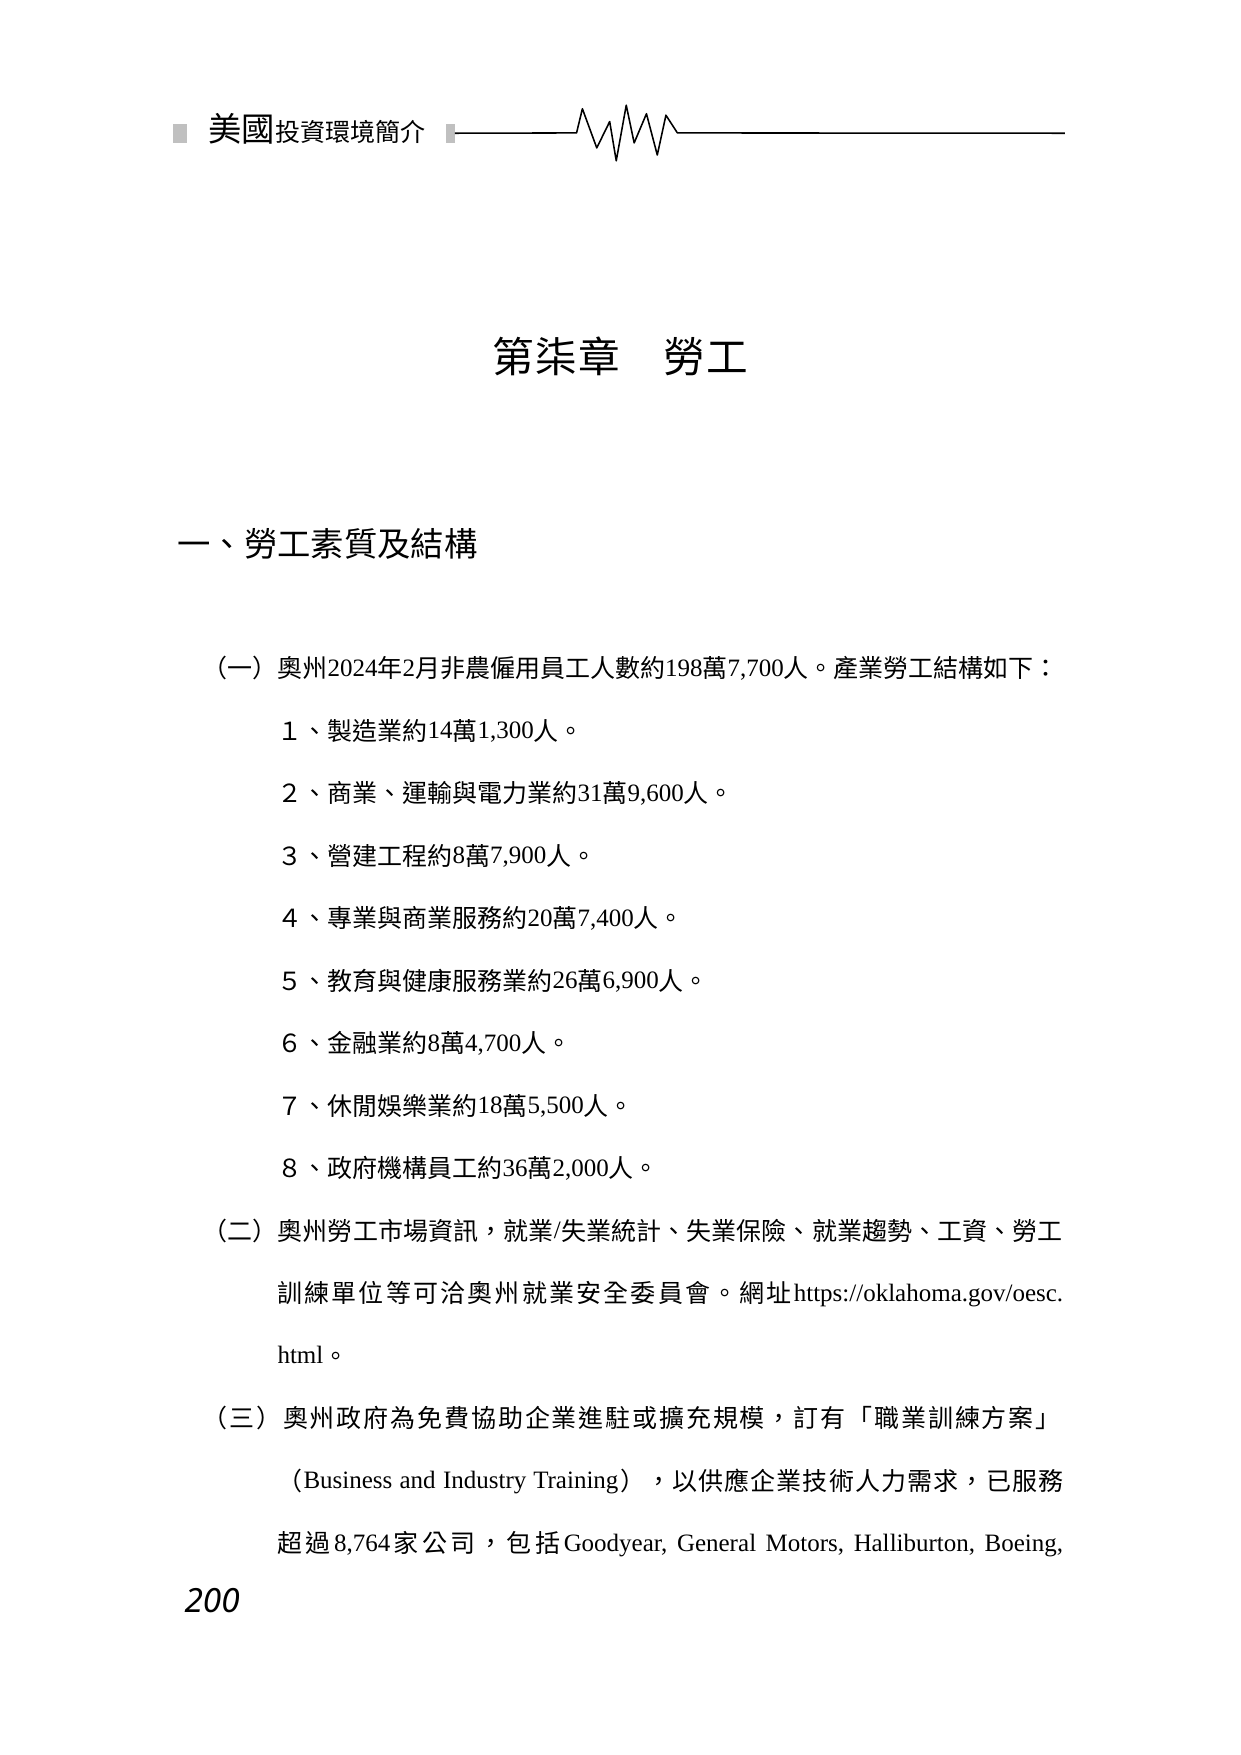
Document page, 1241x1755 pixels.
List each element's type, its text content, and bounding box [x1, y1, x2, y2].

text ４、專業與商業服務約20萬7,400人。 [277, 875, 1063, 938]
text 第柒章 勞工 [177, 313, 1063, 375]
text （二）奧州勞工市場資訊，就業/失業統計、失業保險、就業趨勢、工資、勞工訓練單位等可洽奧州就業安全委員會。網址https://oklahoma.gov/oesc. html。 [202, 1188, 1063, 1375]
text （三）奧州政府為免費協助企業進駐或擴充規模，訂有「職業訓練方案」（Business and Industry Training），以供應企業技術人力需求，已服務超過8,764家公司，包括Goodyear, General Motors, Halliburton, Boeing, [202, 1375, 1063, 1563]
text １、製造業約14萬1,300人。 [277, 688, 1063, 750]
text ７、休閒娛樂業約18萬5,500人。 [277, 1063, 1063, 1125]
text ５、教育與健康服務業約26萬6,900人。 [277, 938, 1063, 1000]
text 一、勞工素質及結構 [177, 500, 1063, 563]
text ６、金融業約8萬4,700人。 [277, 1000, 1063, 1063]
text （一）奧州2024年2月非農僱用員工人數約198萬7,700人。產業勞工結構如下： [202, 625, 1063, 688]
text ８、政府機構員工約36萬2,000人。 [277, 1125, 1063, 1188]
text ２、商業、運輸與電力業約31萬9,600人。 [277, 750, 1063, 813]
text ３、營建工程約8萬7,900人。 [277, 813, 1063, 875]
